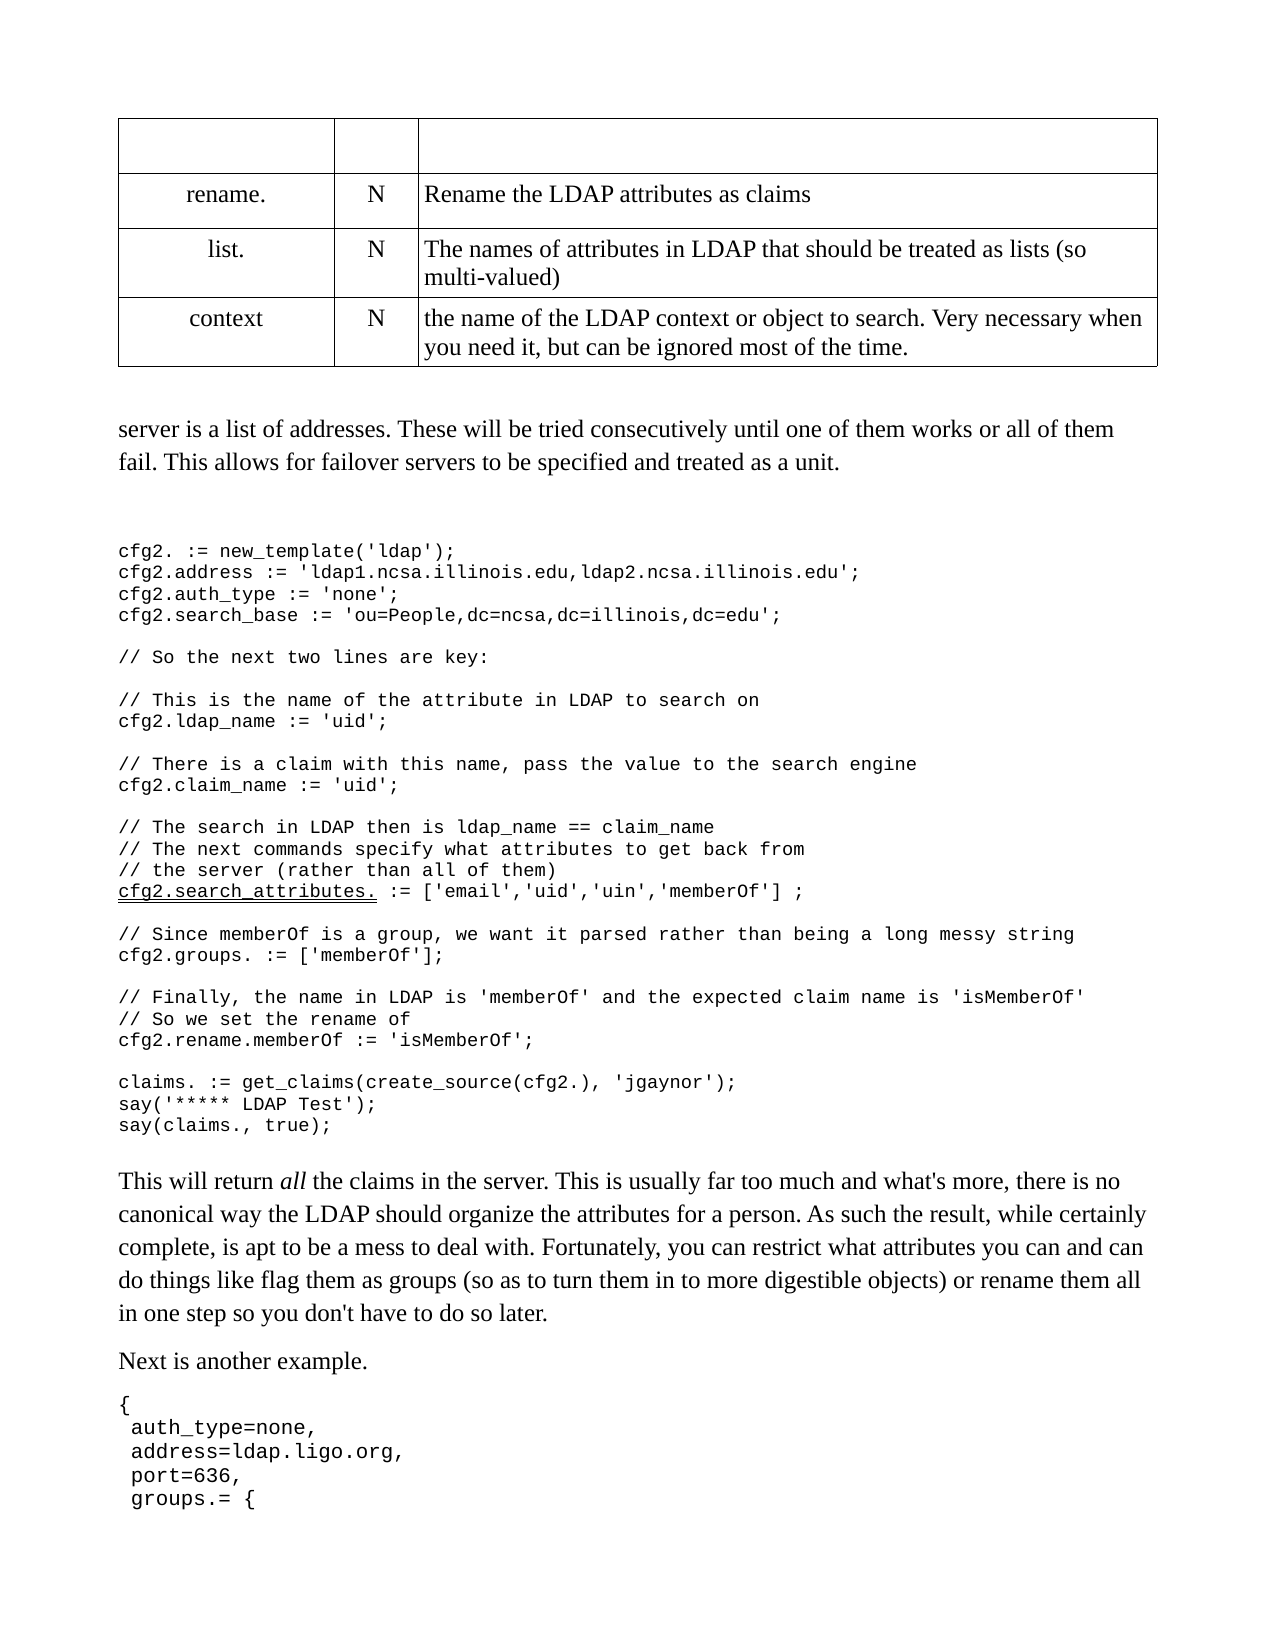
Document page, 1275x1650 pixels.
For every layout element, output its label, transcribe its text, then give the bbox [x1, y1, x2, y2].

text // So we set the rename of [118, 1009, 1157, 1031]
text cfg2. := new_template('ldap'); [118, 542, 1157, 563]
text cfg2.address := 'ldap1.ncsa.illinois.edu,ldap2.ncsa.illinois.edu'; [118, 563, 1157, 584]
text cfg2.ldap_name := 'uid'; [118, 712, 1157, 733]
table_cell rename. [119, 174, 334, 228]
text // The search in LDAP then is ldap_name == claim_name [118, 818, 1157, 839]
text // Since memberOf is a group, we want it parsed rather than being a long messy string [118, 924, 1157, 946]
table_cell N [335, 298, 418, 366]
text This will return all the claims in the server. This is usually far too much and what's more, there is no canonical way the LDAP should organize the attributes for a person. As such the result, while certainly complete, is apt to be a mess to deal with. Fortunately, you can restrict what attributes you can and can do things like flag them as groups (so as to turn them in to more digestible objects) or rename them all in one step so you don't have to do so later. [118, 1166, 1157, 1327]
text cfg2.auth_type := 'none'; [118, 584, 1157, 606]
text // the server (rather than all of them) [118, 861, 1157, 882]
text // Finally, the name in LDAP is 'memberOf' and the expected claim name is 'isMemberOf' [118, 988, 1157, 1009]
text cfg2.search_attributes. := ['email','uid','uin','memberOf'] ; [118, 882, 1157, 903]
text claims. := get_claims(create_source(cfg2.), 'jgaynor'); [118, 1073, 1157, 1094]
text say('***** LDAP Test'); [118, 1094, 1157, 1116]
text cfg2.rename.memberOf := 'isMemberOf'; [118, 1031, 1157, 1052]
table_cell [119, 119, 334, 173]
table_cell The names of attributes in LDAP that should be treated as lists (so multi-valued) [419, 229, 1157, 297]
text groups.= { [118, 1488, 1157, 1512]
text cfg2.claim_name := 'uid'; [118, 776, 1157, 797]
text server is a list of addresses. These will be tried consecutively until one of them works or all of them fail. This allows for failover servers to be specified and treated as a unit. [118, 414, 1157, 476]
text // The next commands specify what attributes to get back from [118, 839, 1157, 861]
text { [118, 1394, 1157, 1417]
text cfg2.search_base := 'ou=People,dc=ncsa,dc=illinois,dc=edu'; [118, 606, 1157, 627]
text port=636, [118, 1465, 1157, 1488]
table_cell [419, 119, 1157, 173]
text auth_type=none, [118, 1417, 1157, 1441]
text // There is a claim with this name, pass the value to the search engine [118, 754, 1157, 776]
text // So the next two lines are key: [118, 648, 1157, 669]
text cfg2.groups. := ['memberOf']; [118, 946, 1157, 967]
table_cell N [335, 229, 418, 297]
table_cell Rename the LDAP attributes as claims [419, 174, 1157, 228]
table_cell list. [119, 229, 334, 297]
table_cell [335, 119, 418, 173]
table_cell N [335, 174, 418, 228]
table_cell context [119, 298, 334, 366]
text // This is the name of the attribute in LDAP to search on [118, 691, 1157, 712]
text say(claims., true); [118, 1116, 1157, 1137]
text address=ldap.ligo.org, [118, 1441, 1157, 1465]
table_cell the name of the LDAP context or object to search. Very necessary when you need it, but can be ignored most of the time. [419, 298, 1157, 366]
text Next is another example. [118, 1346, 1157, 1375]
